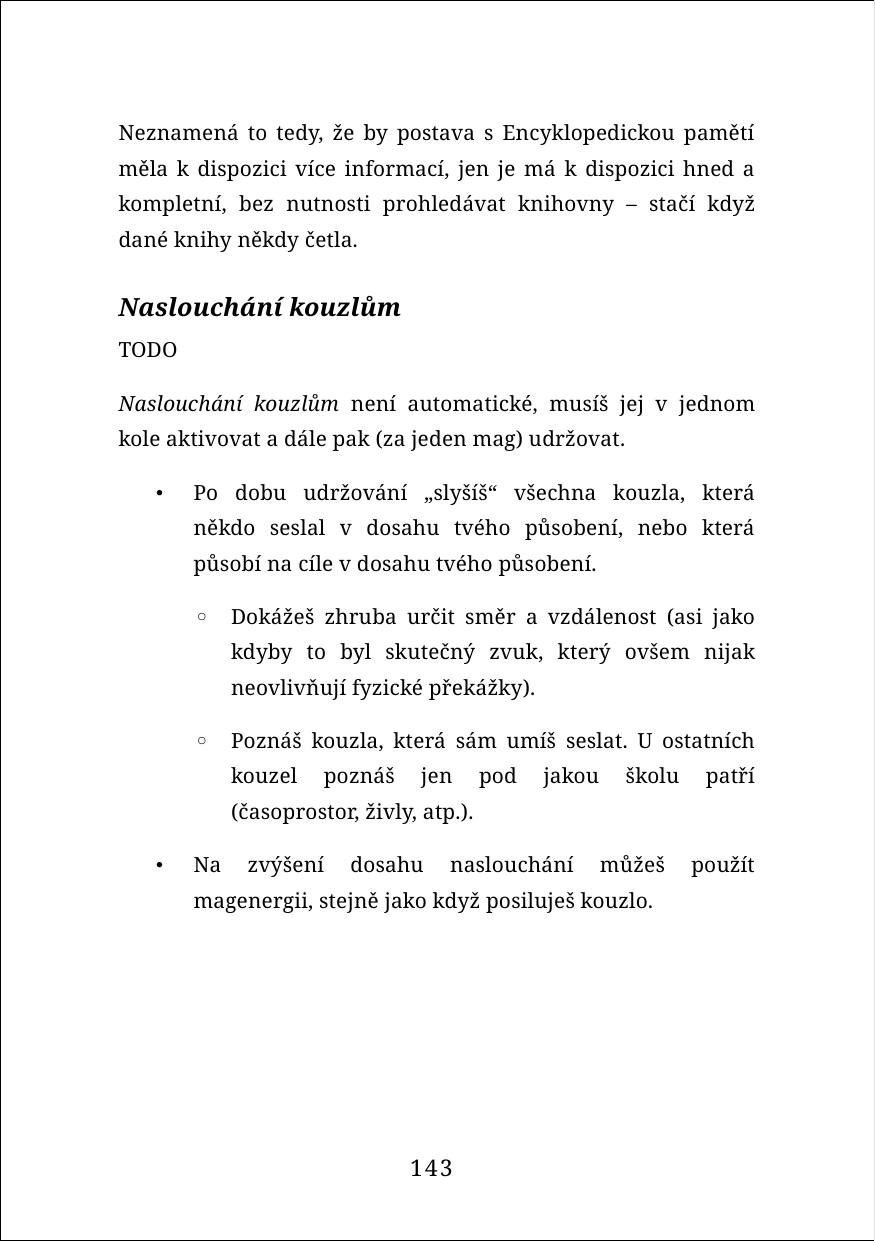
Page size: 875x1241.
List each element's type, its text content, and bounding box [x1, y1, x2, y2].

text TODO [118, 336, 756, 364]
subtitle Naslouchání kouzlům [118, 290, 756, 324]
list Po dobu udržování „slyšíš“ všechna kouzla, která někdo seslal v dosahu tvého působení, nebo která působí na cíle v dosahu tvého působení. [156, 478, 756, 577]
list Dokážeš zhruba určit směr a vzdálenost (asi jako kdyby to byl skutečný zvuk, který ovšem nijak neovlivňují fyzické překážky). [193, 602, 756, 701]
list Na zvýšení dosahu naslouchání můžeš použít magenergii, stejně jako když posiluješ kouzlo. [156, 850, 756, 914]
list Poznáš kouzla, která sám umíš seslat. U ostatních kouzel poznáš jen pod jakou školu patří (časoprostor, živly, atp.). [193, 726, 756, 826]
text Neznamená to tedy, že by postava s Encyklopedickou pamětí měla k dispozici více informací, jen je má k dispozici hned a kompletní, bez nutnosti prohledávat knihovny – stačí když dané knihy někdy četla. [118, 118, 756, 253]
text Naslouchání kouzlům není automatické, musíš jej v jednom kole aktivovat a dále pak (za jeden mag) udržovat. [118, 389, 756, 453]
